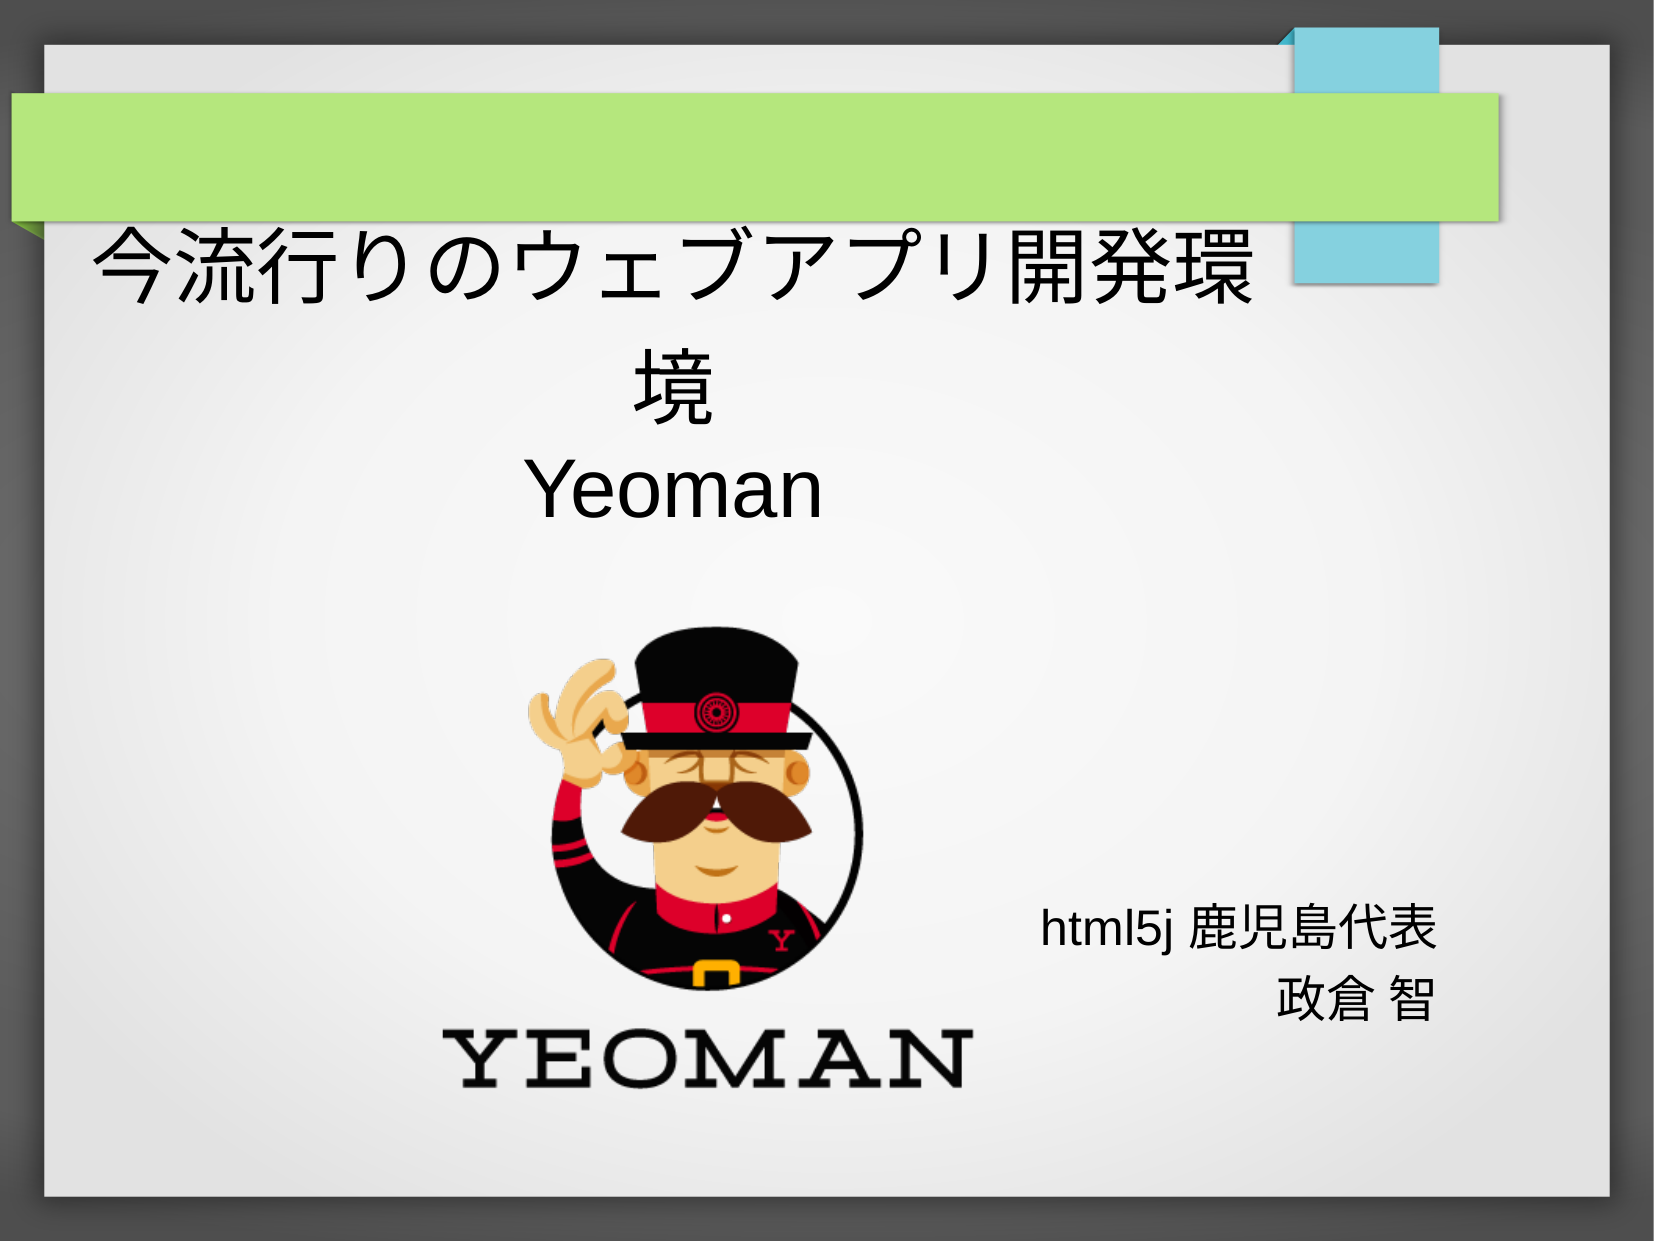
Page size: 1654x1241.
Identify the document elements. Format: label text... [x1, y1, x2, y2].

picture [0, 0, 1654, 1241]
subtitle 今流行りのウェブアプリ開発環境 Yeoman [82, 94, 1264, 643]
text_box html5j 鹿児島代表 政倉 智 [998, 879, 1453, 1002]
